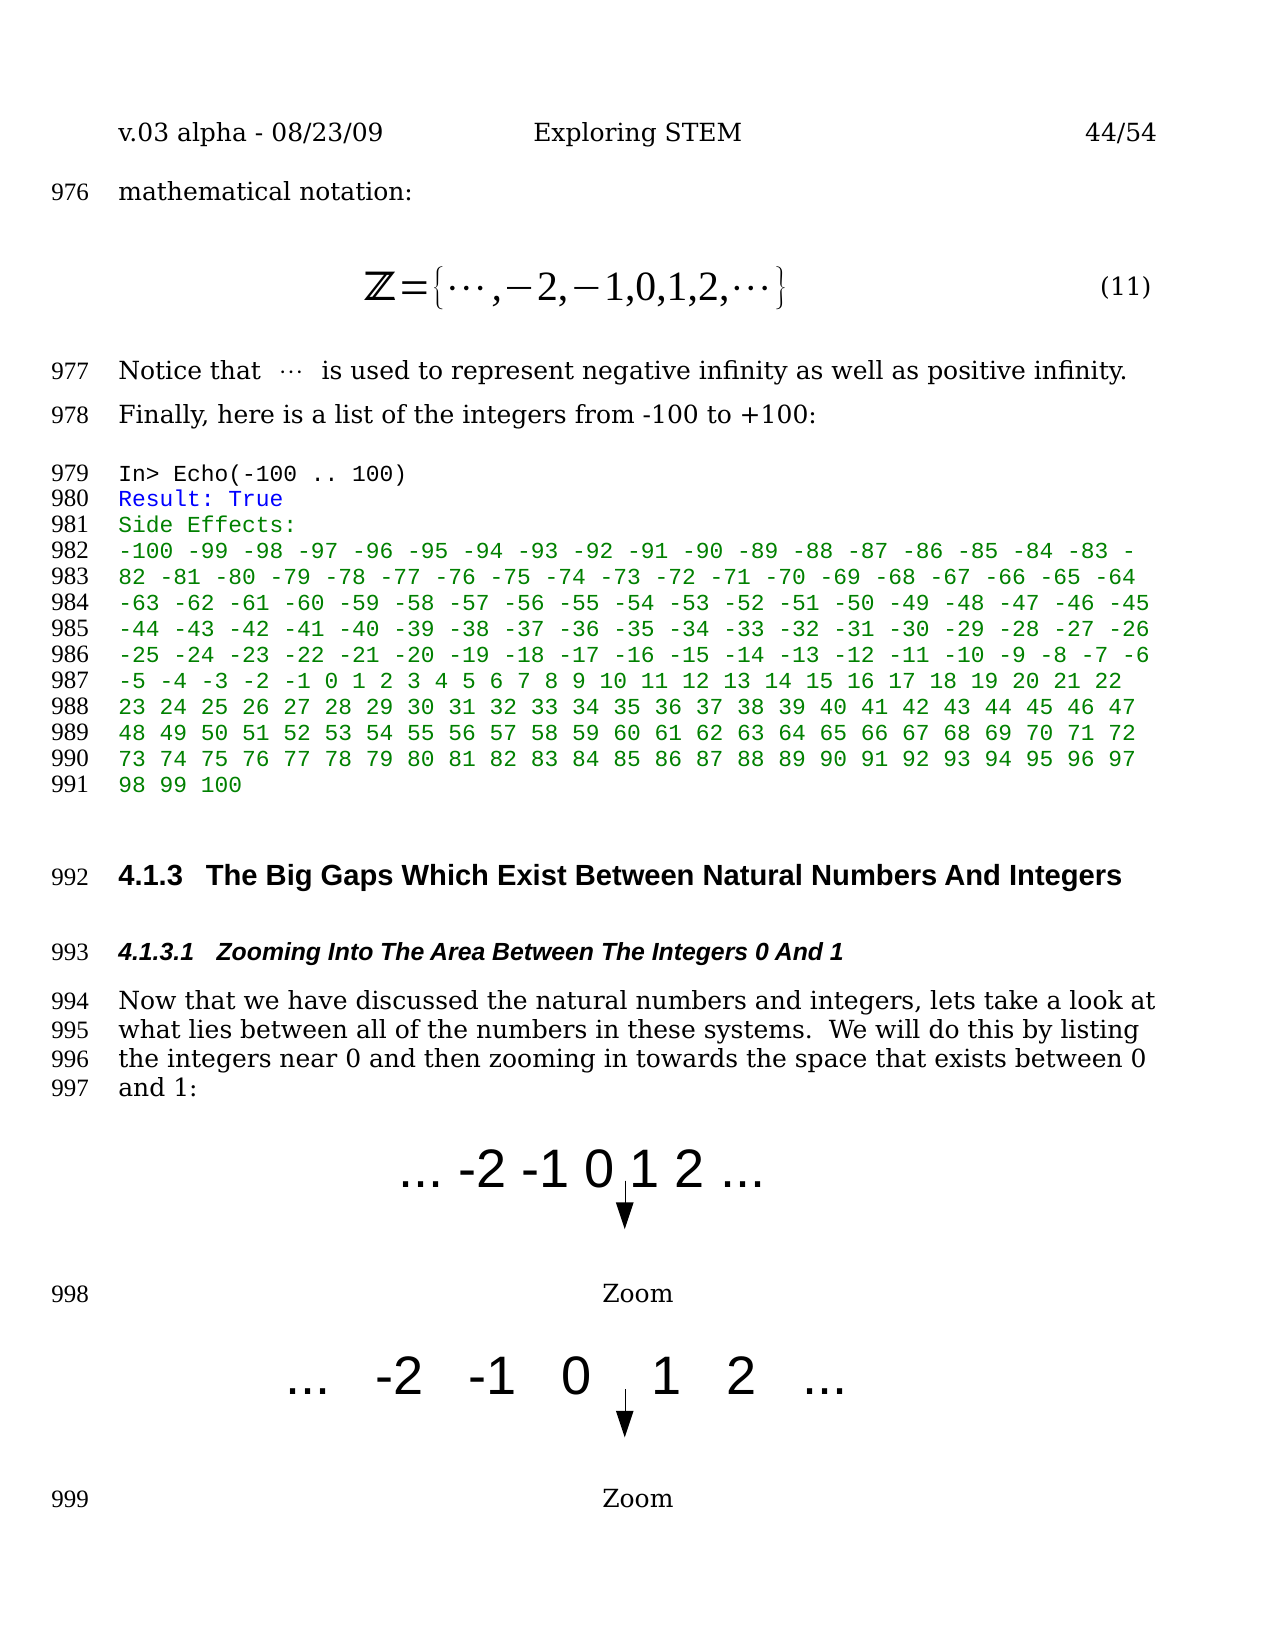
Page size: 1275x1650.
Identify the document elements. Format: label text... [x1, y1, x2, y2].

table_header (11) [1041, 256, 1157, 318]
table_header [118, 256, 1041, 318]
text Now that we have discussed the natural numbers and integers, lets take a look at what lies between all of the numbers in these systems. We will do this by listing the integers near 0 and then zooming in towards the space that exists between 0 and 1: [118, 986, 1157, 1103]
subtitle Zooming Into The Area Between The Integers 0 And 1 [118, 937, 1157, 965]
text Zoom [118, 1279, 1157, 1308]
text Result: True [118, 488, 1157, 514]
text Zoom [118, 1484, 1157, 1513]
subtitle The Big Gaps Which Exist Between Natural Numbers And Integers [118, 858, 1157, 892]
text mathematical notation: [118, 177, 1157, 206]
text In> Echo(-100 .. 100) [118, 462, 1157, 488]
text Finally, here is a list of the integers from -100 to +100: [118, 401, 1157, 430]
text Notice thatis used to represent negative infinity as well as positive infinity. [118, 356, 1157, 386]
text -100 -99 -98 -97 -96 -95 -94 -93 -92 -91 -90 -89 -88 -87 -86 -85 -84 -83 -82 -81 -80 -79 -78 -77 -76 -75 -74 -73 -72 -71 -70 -69 -68 -67 -66 -65 -64 -63 -62 -61 -60 -59 -58 -57 -56 -55 -54 -53 -52 -51 -50 -49 -48 -47 -46 -45 -44 -43 -42 -41 -40 -39 -38 -37 -36 -35 -34 -33 -32 -31 -30 -29 -28 -27 -26 -25 -24 -23 -22 -21 -20 -19 -18 -17 -16 -15 -14 -13 -12 -11 -10 -9 -8 -7 -6 -5 -4 -3 -2 -1 0 1 2 3 4 5 6 7 8 9 10 11 12 13 14 15 16 17 18 19 20 21 22 23 24 25 26 27 28 29 30 31 32 33 34 35 36 37 38 39 40 41 42 43 44 45 46 47 48 49 50 51 52 53 54 55 56 57 58 59 60 61 62 63 64 65 66 67 68 69 70 71 72 73 74 75 76 77 78 79 80 81 82 83 84 85 86 87 88 89 90 91 92 93 94 95 96 97 98 99 100 [118, 540, 1157, 799]
text Side Effects: [118, 514, 1157, 540]
